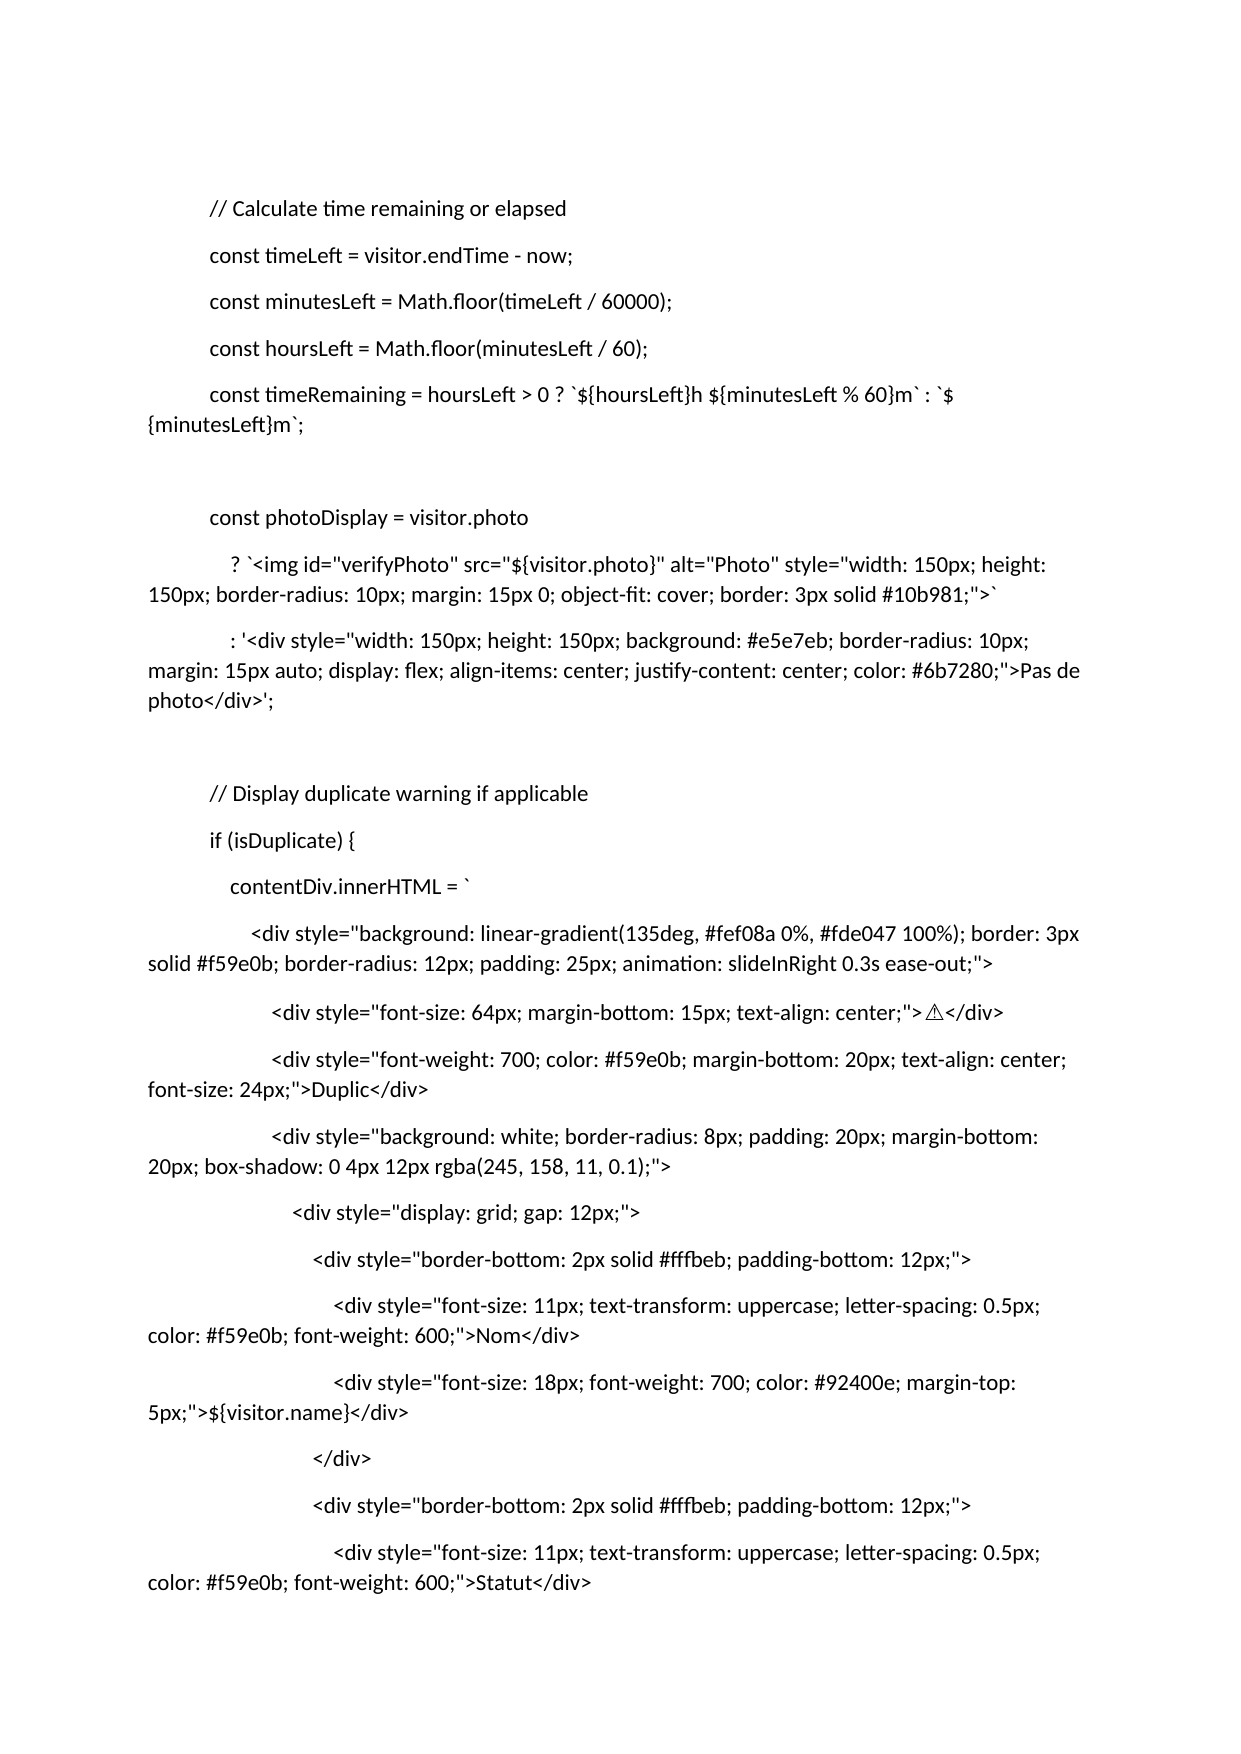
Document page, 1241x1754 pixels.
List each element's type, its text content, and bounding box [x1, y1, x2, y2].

text const minutesLeft = Math.floor(timeLeft / 60000); [148, 287, 1093, 315]
text <div style="font-size: 18px; font-weight: 700; color: #92400e; margin-top: 5px;">${visitor.name}</div> [148, 1368, 1093, 1426]
text <div style="font-size: 11px; text-transform: uppercase; letter-spacing: 0.5px; color: #f59e0b; font-weight: 600;">Nom</div> [148, 1292, 1093, 1349]
text // Display duplicate warning if applicable [148, 779, 1093, 807]
text const timeLeft = visitor.endTime - now; [148, 241, 1093, 269]
text <div style="font-size: 11px; text-transform: uppercase; letter-spacing: 0.5px; color: #f59e0b; font-weight: 600;">Statut</div> [148, 1538, 1093, 1596]
text <div style="border-bottom: 2px solid #fffbeb; padding-bottom: 12px;"> [148, 1245, 1093, 1273]
text const hoursLeft = Math.floor(minutesLeft / 60); [148, 334, 1093, 362]
text <div style="border-bottom: 2px solid #fffbeb; padding-bottom: 12px;"> [148, 1491, 1093, 1519]
text <div style="font-weight: 700; color: #f59e0b; margin-bottom: 20px; text-align: center; font-size: 24px;">Duplic</div> [148, 1046, 1093, 1103]
text const timeRemaining = hoursLeft > 0 ? `${hoursLeft}h ${minutesLeft % 60}m` : `${minutesLeft}m`; [148, 380, 1093, 438]
text <div style="font-size: 64px; margin-bottom: 15px; text-align: center;">⚠️</div> [148, 996, 1093, 1027]
text : '<div style="width: 150px; height: 150px; background: #e5e7eb; border-radius: 10px; margin: 15px auto; display: flex; align-items: center; justify-content: center; color: #6b7280;">Pas de photo</div>'; [148, 626, 1093, 714]
text contentDiv.innerHTML = ` [148, 872, 1093, 901]
text ? `<img id="verifyPhoto" src="${visitor.photo}" alt="Photo" style="width: 150px; height: 150px; border-radius: 10px; margin: 15px 0; object-fit: cover; border: 3px solid #10b981;">` [148, 550, 1093, 608]
text const photoDisplay = visitor.photo [148, 503, 1093, 531]
text <div style="display: grid; gap: 12px;"> [148, 1198, 1093, 1227]
text <div style="background: white; border-radius: 8px; padding: 20px; margin-bottom: 20px; box-shadow: 0 4px 12px rgba(245, 158, 11, 0.1);"> [148, 1122, 1093, 1180]
text if (isDuplicate) { [148, 826, 1093, 854]
text </div> [148, 1444, 1093, 1473]
text // Calculate time remaining or elapsed [148, 194, 1093, 222]
text <div style="background: linear-gradient(135deg, #fef08a 0%, #fde047 100%); border: 3px solid #f59e0b; border-radius: 12px; padding: 25px; animation: slideInRight 0.3s ease-out;"> [148, 919, 1093, 977]
